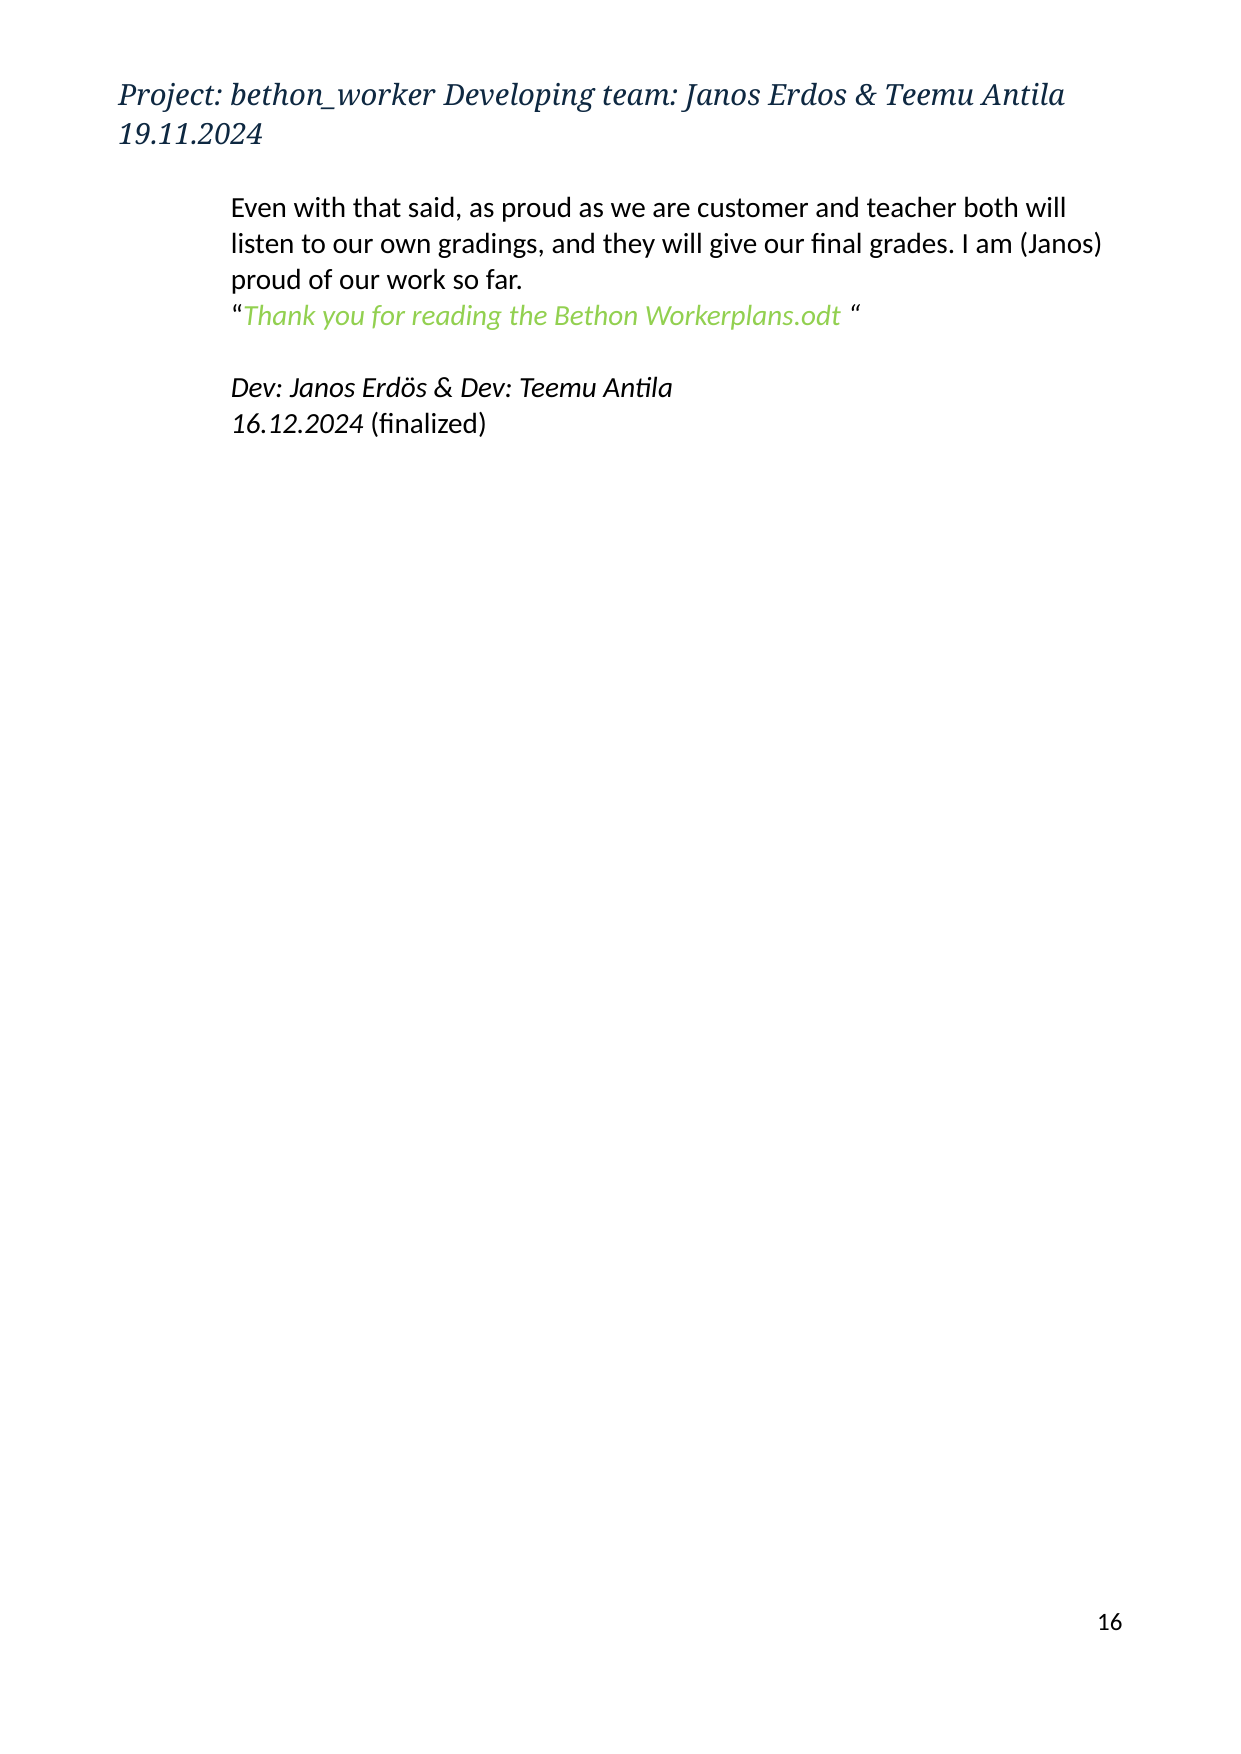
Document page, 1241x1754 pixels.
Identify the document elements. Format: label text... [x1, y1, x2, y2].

list 16.12.2024 (finalized) [231, 405, 1122, 440]
list “Thank you for reading the Bethon Workerplans.odt “ [231, 297, 1122, 332]
list Dev: Janos Erdös & Dev: Teemu Antila [231, 369, 1122, 404]
list Even with that said, as proud as we are customer and teacher both will listen to our own gradings, and they will give our final grades. I am (Janos) proud of our work so far. [231, 189, 1122, 297]
